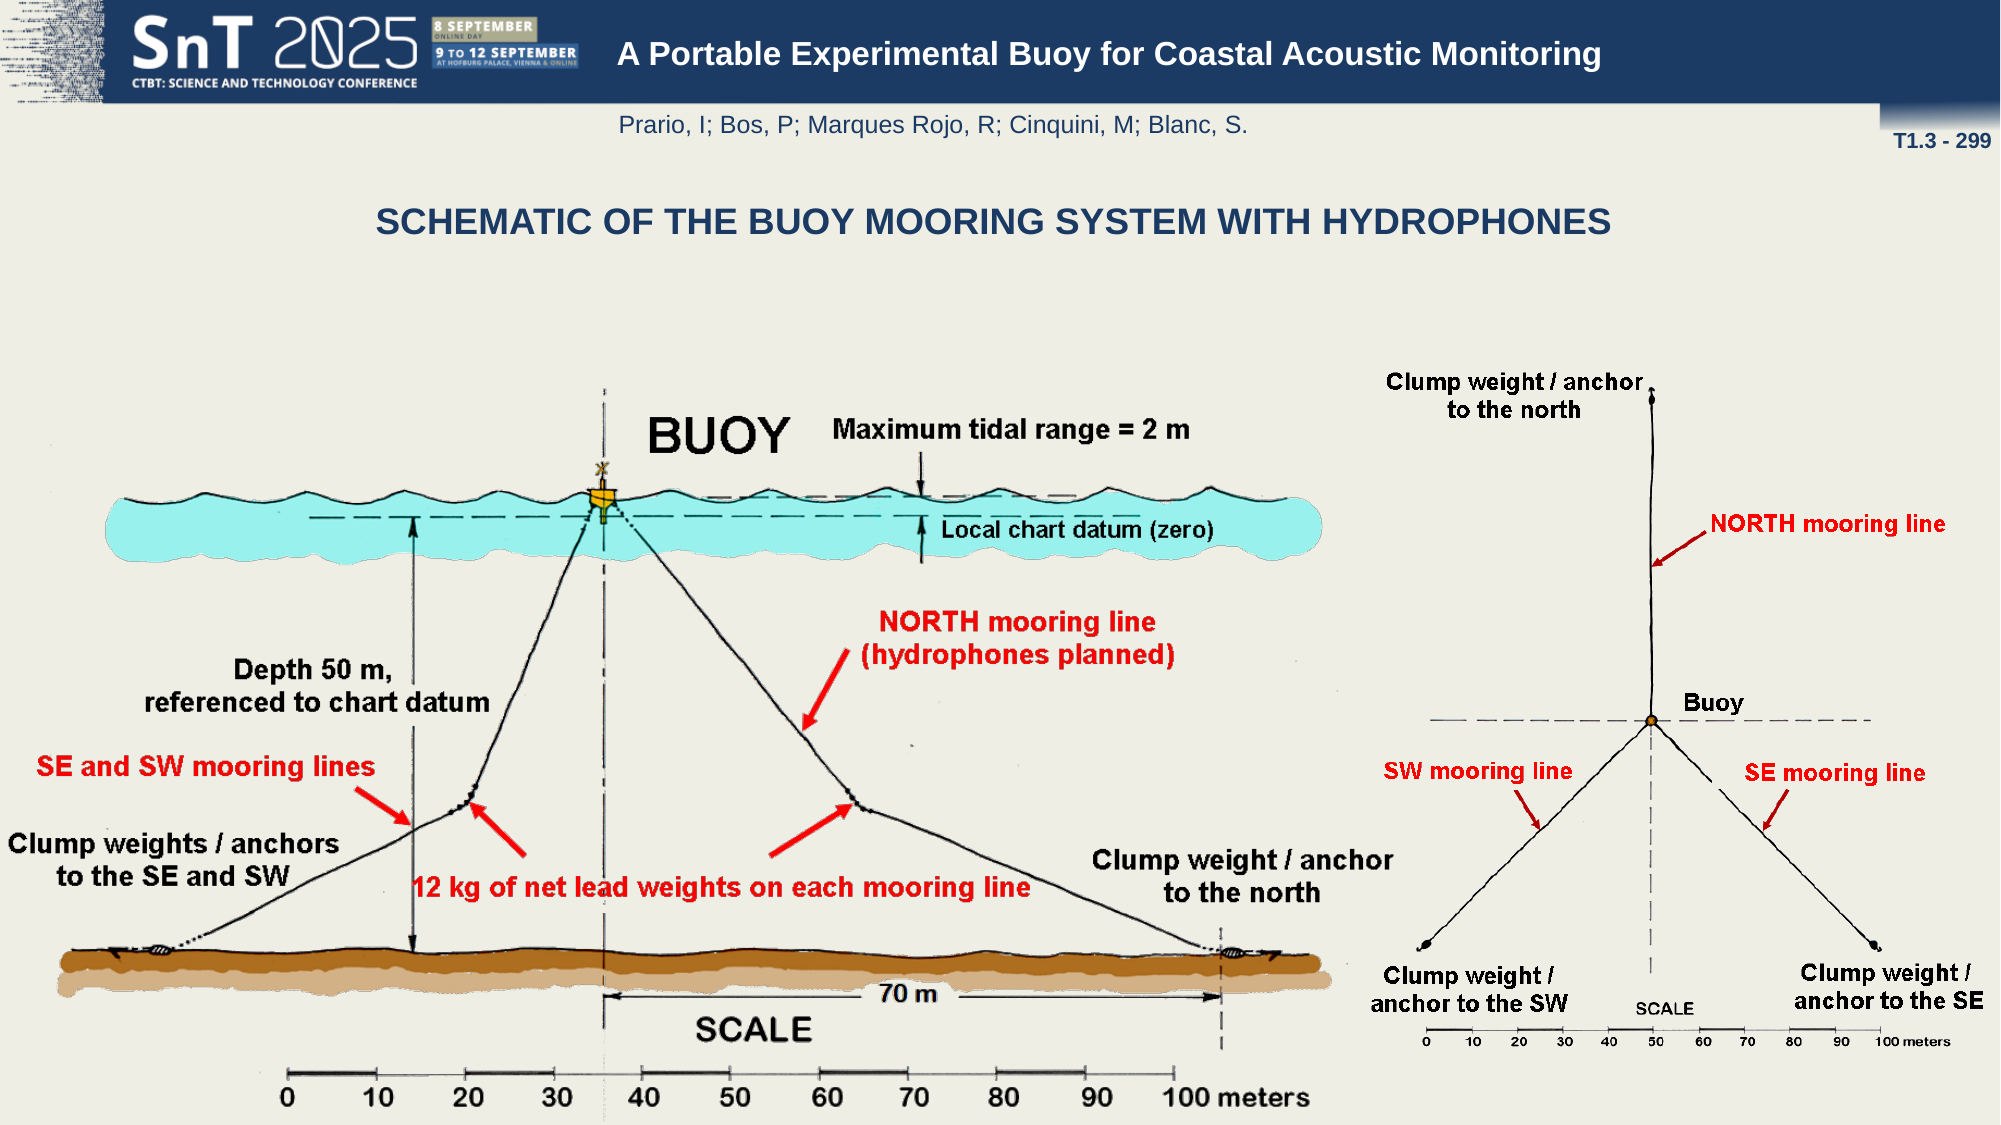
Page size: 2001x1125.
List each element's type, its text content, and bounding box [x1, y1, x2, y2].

text_box T1.3 - 299 [1884, 0, 2000, 154]
picture [0, 0, 2001, 1125]
text_box Prario, I; Bos, P; Marques Rojo, R; Cinquini, M; Blanc, S. [618, 108, 1869, 170]
text_box SCHEMATIC OF THE BUOY MOORING SYSTEM WITH HYDROPHONES [26, 195, 1974, 250]
text_box A Portable Experimental Buoy for Coastal Acoustic Monitoring [616, 11, 1869, 93]
